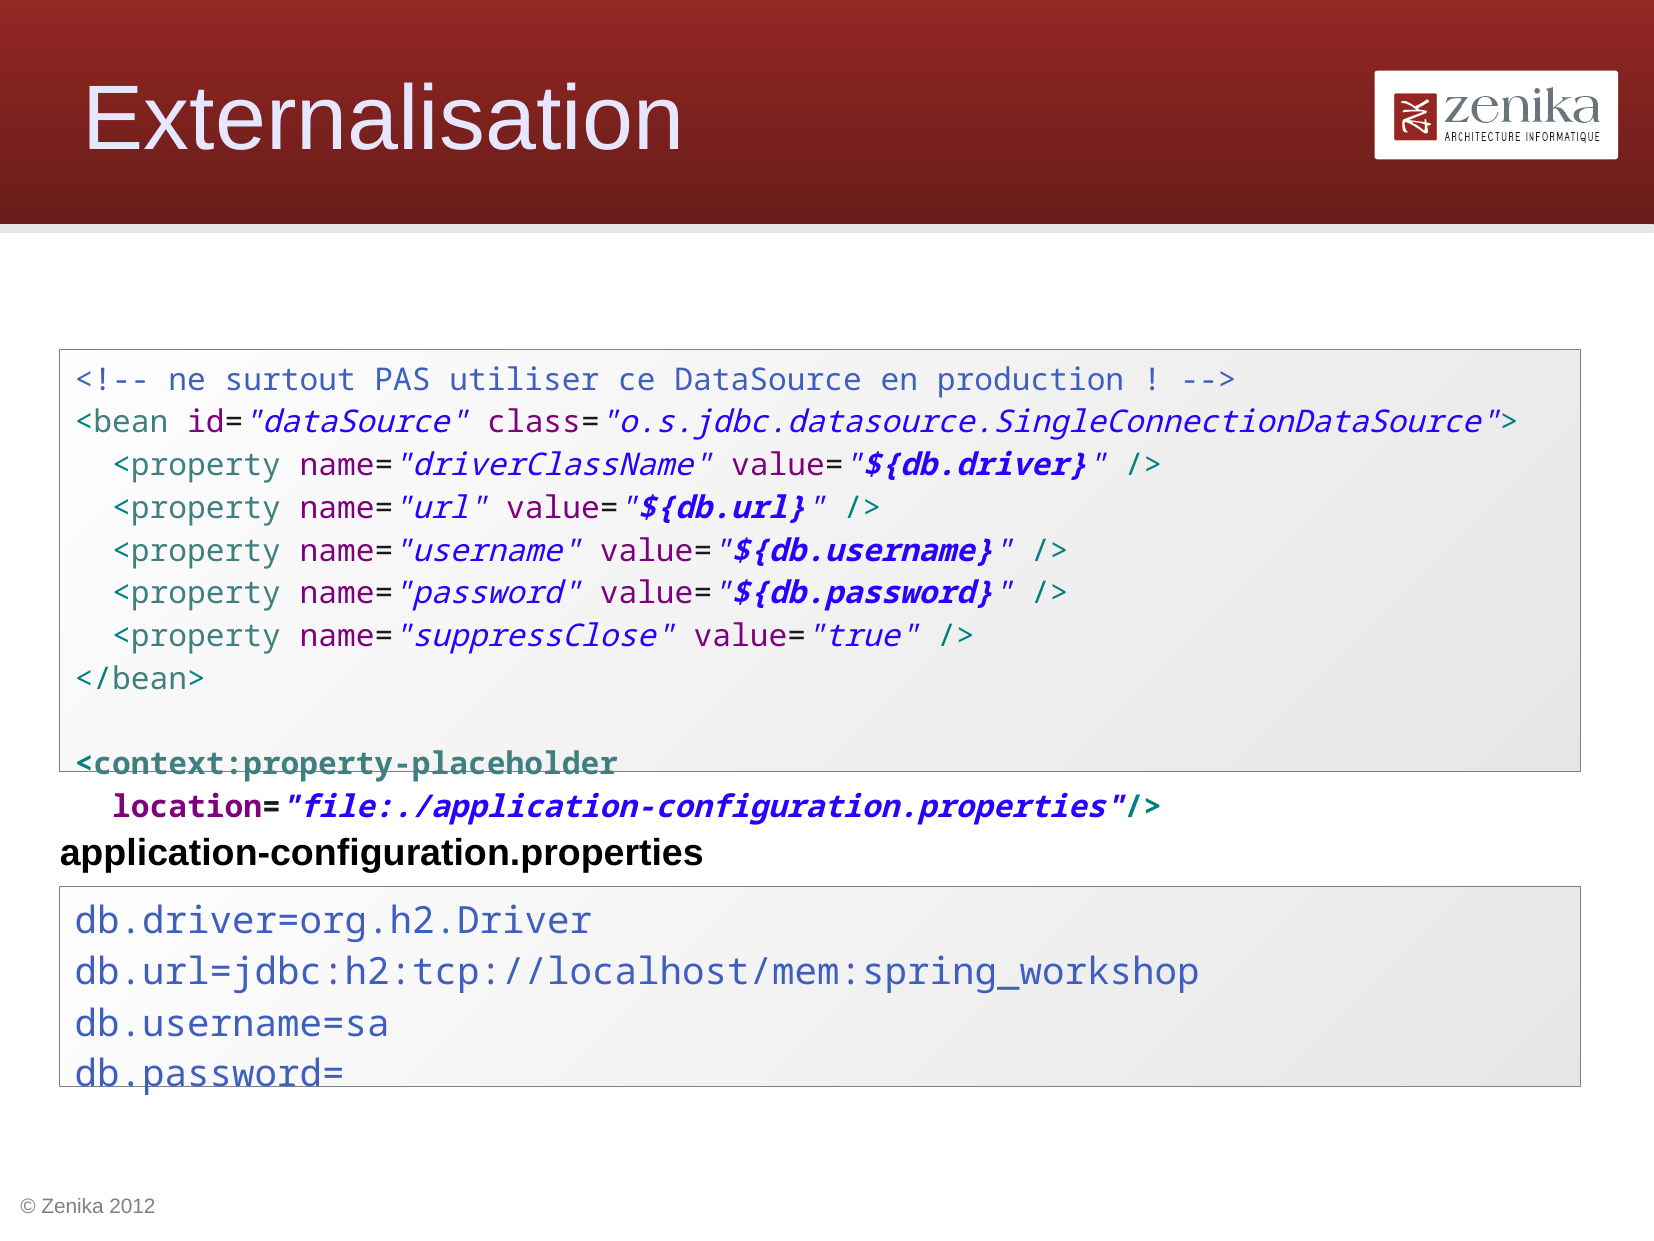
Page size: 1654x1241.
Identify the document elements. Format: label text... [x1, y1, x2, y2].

text_box <!-- ne surtout PAS utiliser ce DataSource en production ! --> <bean id="dataSource" class="o.s.jdbc.datasource.SingleConnectionDataSource"> <property name="driverClassName" value="${db.driver}" /> <property name="url" value="${db.url}" /> <property name="username" value="${db.username}" /> <property name="password" value="${db.password}" /> <property name="suppressClose" value="true" /> </bean> <context:property-placeholder location="file:./application-configuration.properties"/> [59, 349, 1581, 772]
title Externalisation [82, 13, 1571, 222]
text_box db.driver=org.h2.Driver db.url=jdbc:h2:tcp://localhost/mem:spring_workshop db.username=sa db.password= [59, 886, 1581, 1087]
picture [1571, 82, 1600, 149]
text_box application-configuration.properties [45, 824, 720, 882]
